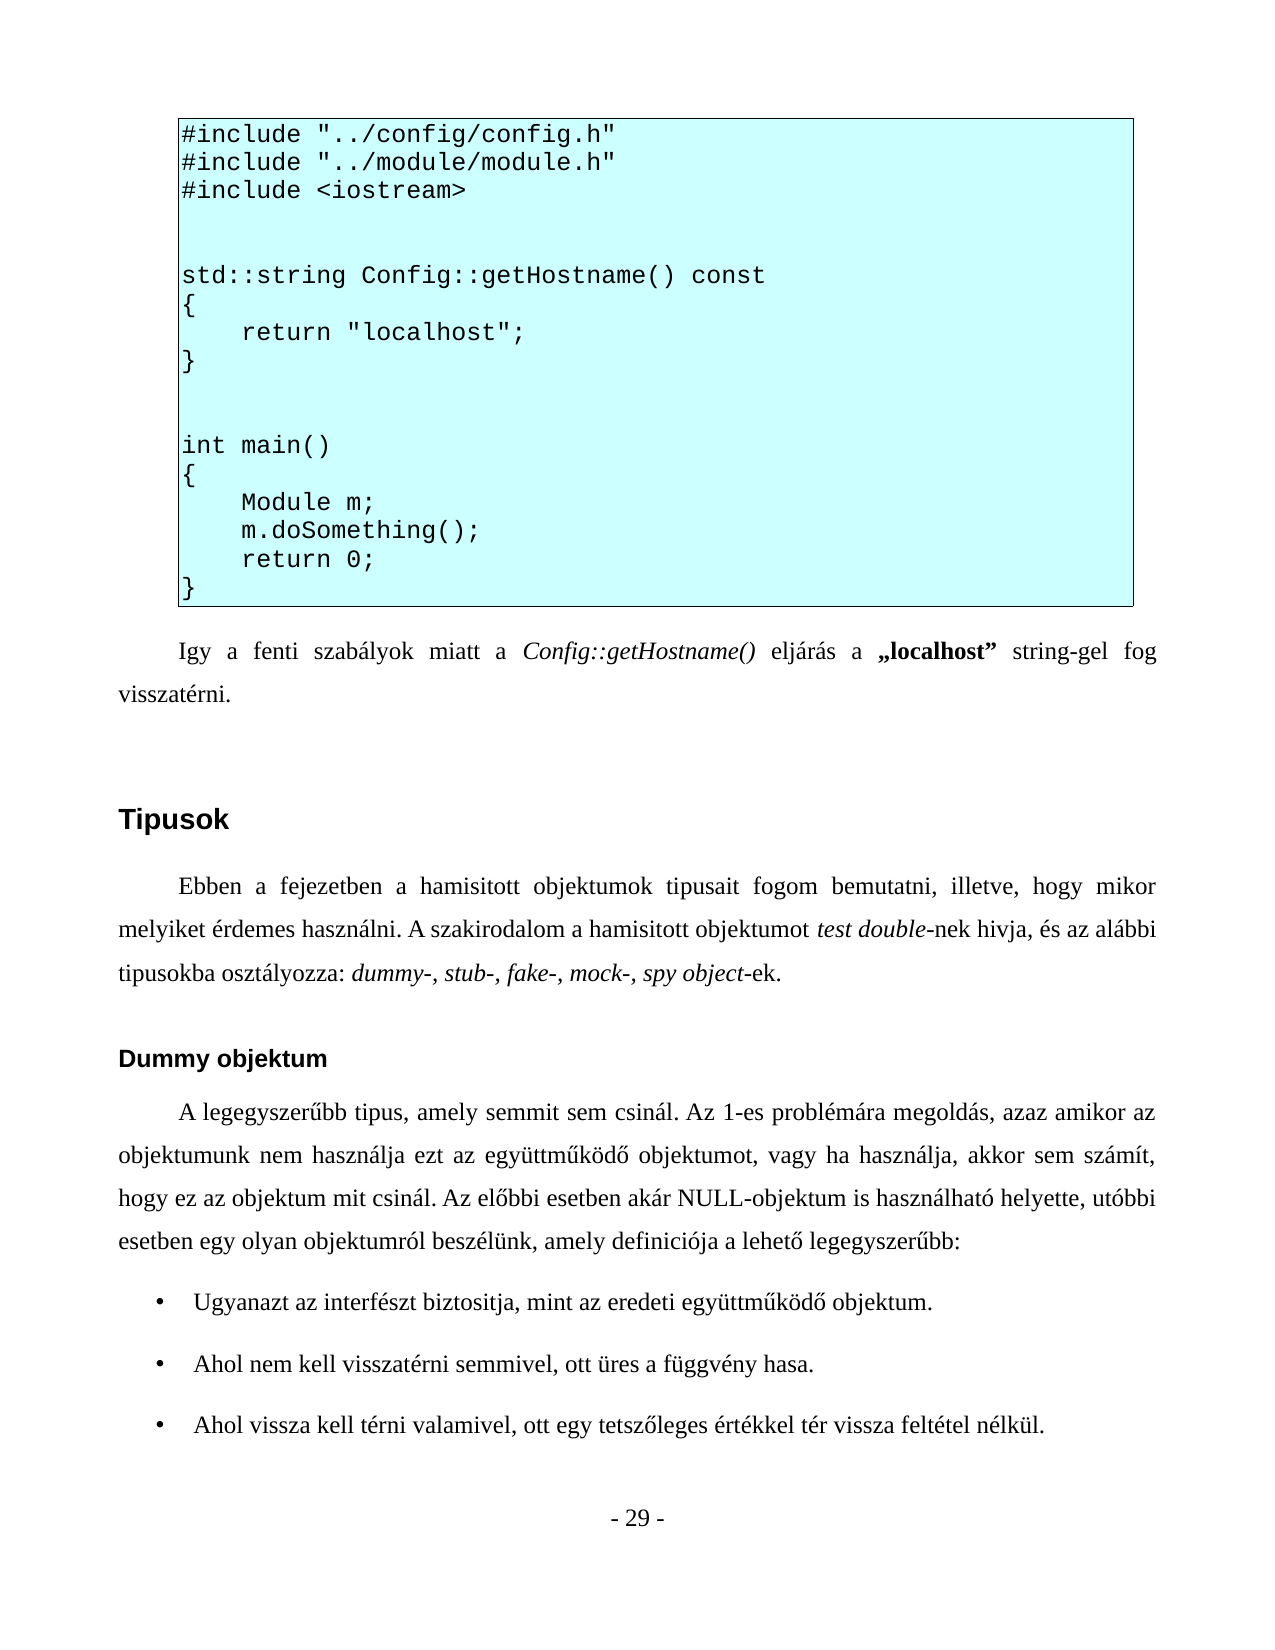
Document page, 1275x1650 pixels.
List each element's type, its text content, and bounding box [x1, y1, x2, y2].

text #include "../config/config.h" #include "../module/module.h" #include <iostream> std::string Config::getHostname() const { return "localhost"; } int main() { Module m; m.doSomething(); return 0; } [179, 119, 1133, 606]
text Igy a fenti szabályok miatt a Config::getHostname() eljárás a „localhost” string-gel fog visszatérni. [118, 636, 1157, 708]
subtitle Tipusok [118, 802, 1157, 835]
subtitle Dummy objektum [118, 1044, 1157, 1073]
text A legegyszerűbb tipus, amely semmit sem csinál. Az 1-es problémára megoldás, azaz amikor az objektumunk nem használja ezt az együttműködő objektumot, vagy ha használja, akkor sem számít, hogy ez az objektum mit csinál. Az előbbi esetben akár NULL-objektum is használható helyette, utóbbi esetben egy olyan objektumról beszélünk, amely definiciója a lehető legegyszerűbb: [118, 1097, 1157, 1255]
text Ebben a fejezetben a hamisitott objektumok tipusait fogom bemutatni, illetve, hogy mikor melyiket érdemes használni. A szakirodalom a hamisitott objektumot test double-nek hivja, és az alábbi tipusokba osztályozza: dummy-, stub-, fake-, mock-, spy object-ek. [118, 871, 1157, 986]
list Ahol vissza kell térni valamivel, ott egy tetszőleges értékkel tér vissza feltétel nélkül. [156, 1410, 1157, 1438]
list Ugyanazt az interfészt biztositja, mint az eredeti együttműködő objektum. [156, 1287, 1157, 1316]
list Ahol nem kell visszatérni semmivel, ott üres a függvény hasa. [156, 1349, 1157, 1377]
